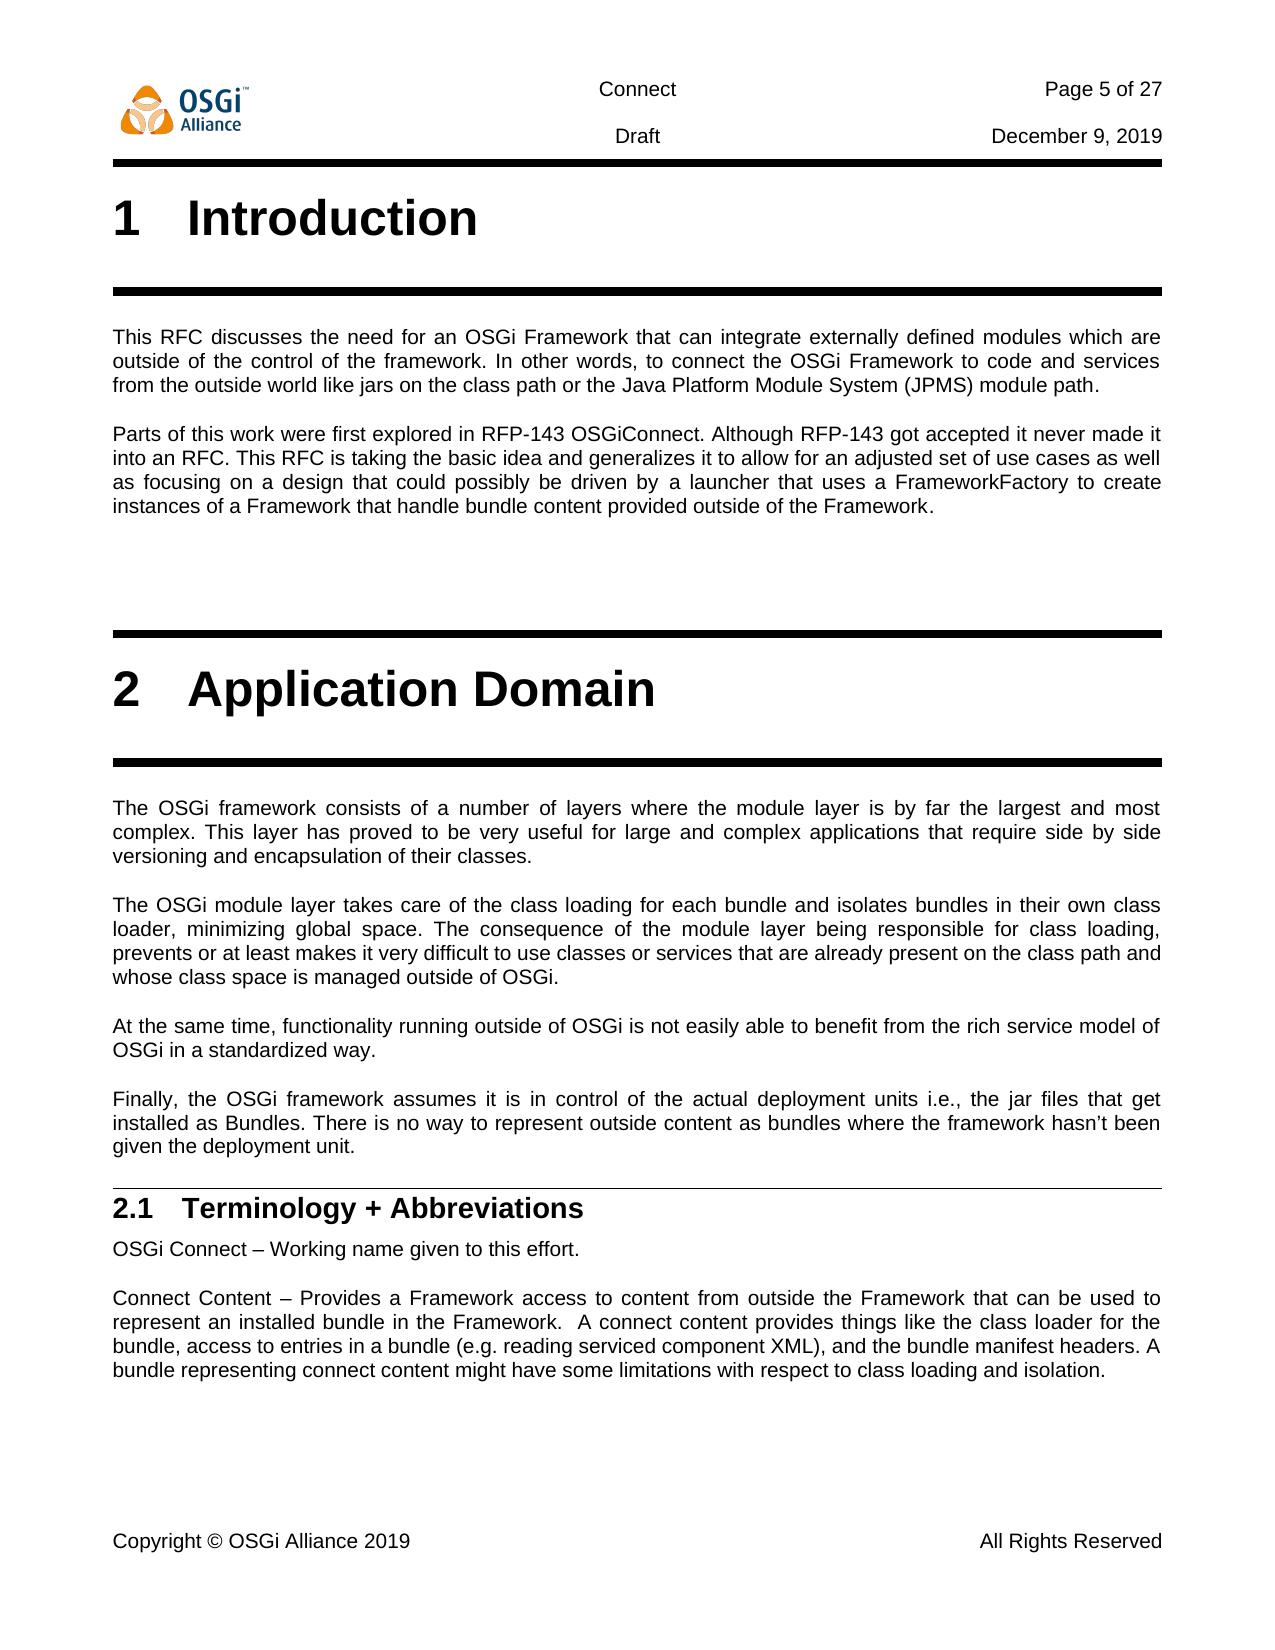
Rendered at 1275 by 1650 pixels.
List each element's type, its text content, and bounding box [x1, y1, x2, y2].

text The OSGi framework consists of a number of layers where the module layer is by far the largest and most complex. This layer has proved to be very useful for large and complex applications that require side by side versioning and encapsulation of their classes. [112, 796, 1162, 868]
subtitle Terminology + Abbreviations [112, 1189, 1162, 1224]
text This RFC discusses the need for an OSGi Framework that can integrate externally defined modules which are outside of the control of the framework. In other words, to connect the OSGi Framework to code and services from the outside world like jars on the class path or the Java Platform Module System (JPMS) module path. [112, 325, 1162, 397]
text Connect Content – Provides a Framework access to content from outside the Framework that can be used to represent an installed bundle in the Framework. A connect content provides things like the class loader for the bundle, access to entries in a bundle (e.g. reading serviced component XML), and the bundle manifest headers. A bundle representing connect content might have some limitations with respect to class loading and isolation. [112, 1286, 1162, 1381]
subtitle Application Domain [112, 631, 1162, 767]
text Parts of this work were first explored in RFP-143 OSGiConnect. Although RFP-143 got accepted it never made it into an RFC. This RFC is taking the basic idea and generalizes it to allow for an adjusted set of use cases as well as focusing on a design that could possibly be driven by a launcher that uses a FrameworkFactory to create instances of a Framework that handle bundle content provided outside of the Framework. [112, 422, 1162, 517]
text At the same time, functionality running outside of OSGi is not easily able to benefit from the rich service model of OSGi in a standardized way. [112, 1013, 1162, 1061]
subtitle Introduction [112, 160, 1162, 296]
text Finally, the OSGi framework assumes it is in control of the actual deployment units i.e., the jar files that get installed as Bundles. There is no way to represent outside content as bundles where the framework hasn’t been given the deployment unit. [112, 1086, 1162, 1158]
text OSGi Connect – Working name given to this effort. [112, 1237, 1162, 1261]
text The OSGi module layer takes care of the class loading for each bundle and isolates bundles in their own class loader, minimizing global space. The consequence of the module layer being responsible for class loading, prevents or at least makes it very difficult to use classes or services that are already present on the class path and whose class space is managed outside of OSGi. [112, 893, 1162, 988]
picture [113, 78, 257, 142]
